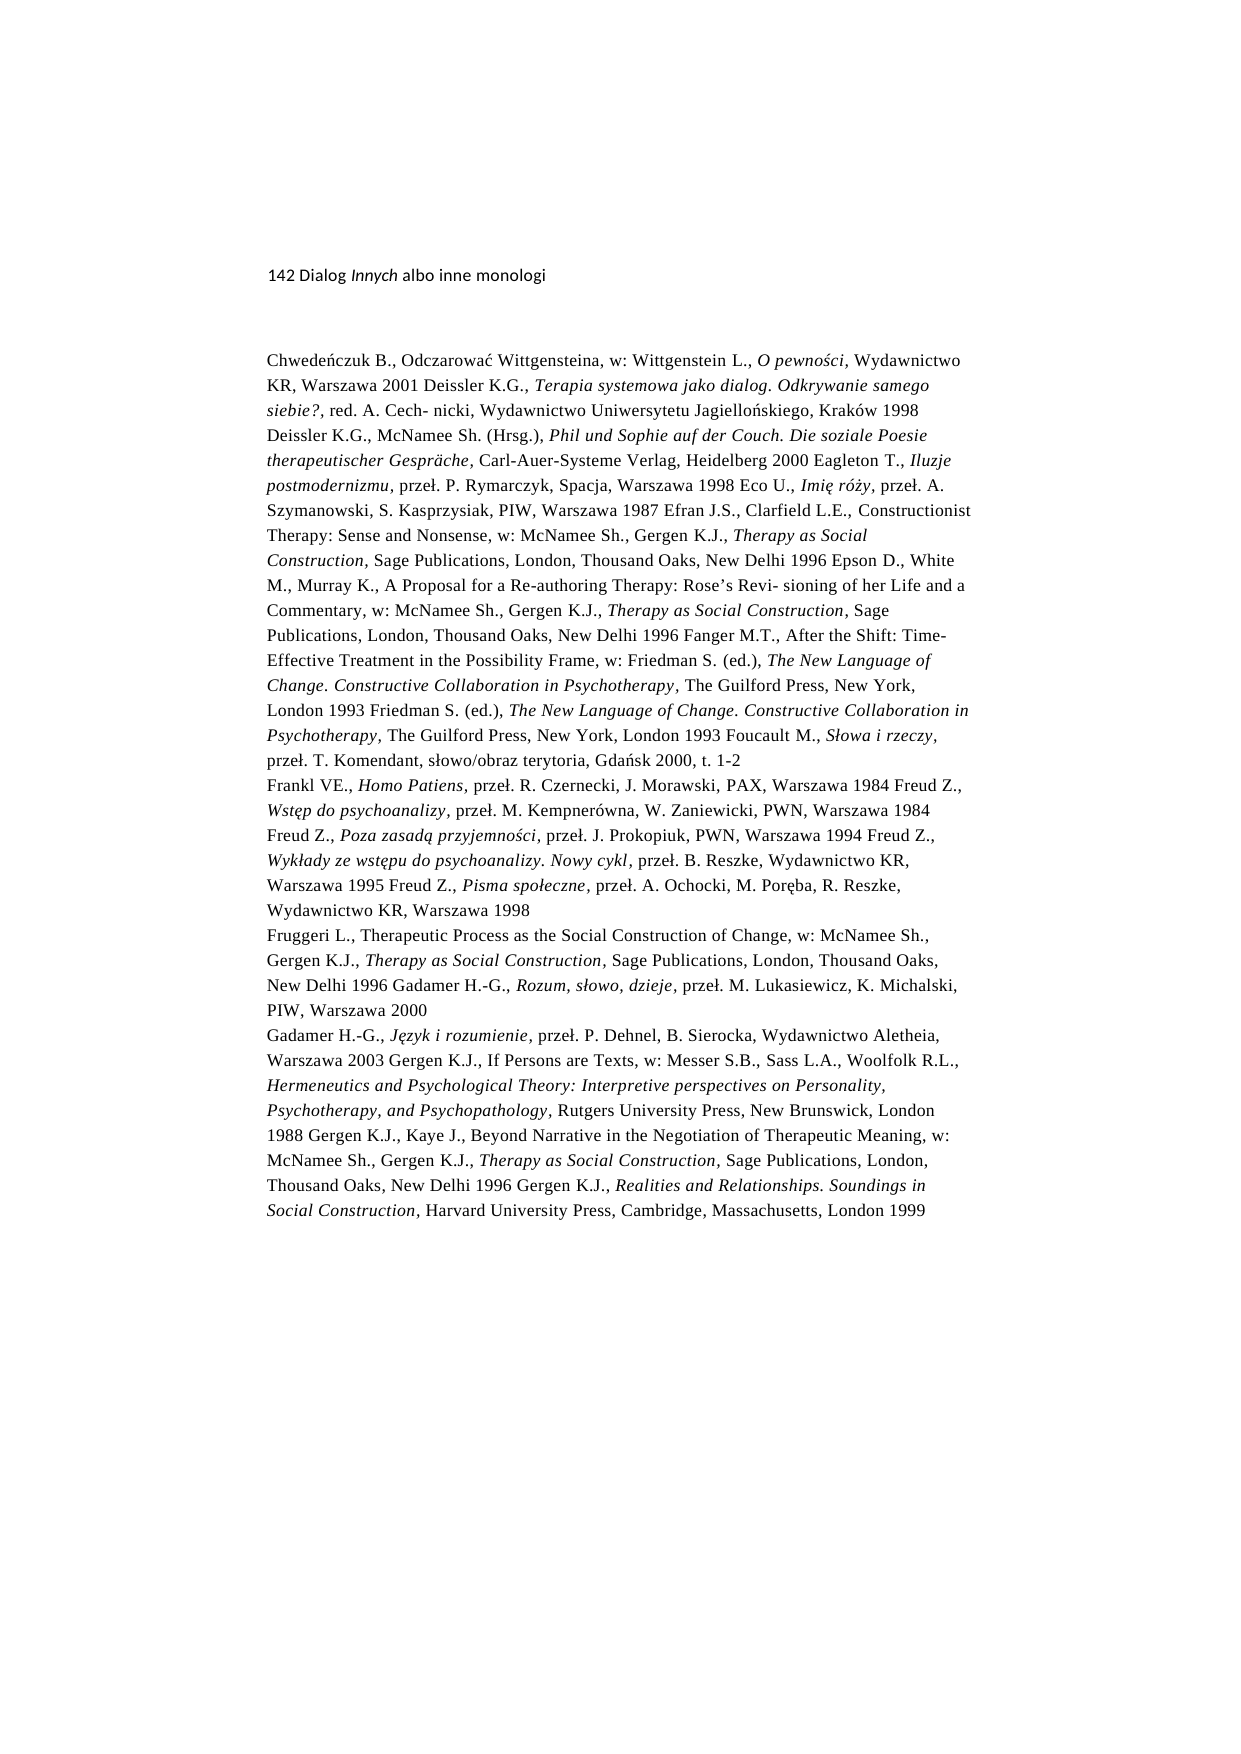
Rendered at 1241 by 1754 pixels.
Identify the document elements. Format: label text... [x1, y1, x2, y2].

text Gadamer H.-G., Język i rozumienie, przeł. P. Dehnel, B. Sierocka, Wydawnictwo Aletheia, Warszawa 2003 Gergen K.J., If Persons are Texts, w: Messer S.B., Sass L.A., Woolfolk R.L., Hermeneu­tics and Psychological Theory: Interpretive perspectives on Personality, Psychothera­py, and Psychopathology, Rutgers University Press, New Brunswick, London 1988 Gergen K.J., Kaye J., Beyond Narrative in the Negotiation of Therapeutic Meaning, w: McNamee Sh., Gergen K.J., Therapy as Social Construction, Sage Publications, London, Thousand Oaks, New Delhi 1996 Gergen K.J., Realities and Relationships. Soundings in Social Construction, Harvard University Press, Cambridge, Massachusetts, London 1999 [267, 1021, 973, 1221]
text 142 Dialog Innych albo inne monologi [267, 267, 606, 285]
text Fruggeri L., Therapeutic Process as the Social Construction of Change, w: McNamee Sh., Gergen K.J., Therapy as Social Construction, Sage Publications, London, Thou­sand Oaks, New Delhi 1996 Gadamer H.-G., Rozum, słowo, dzieje, przeł. M. Lukasiewicz, K. Michalski, PIW, War­szawa 2000 [267, 921, 973, 1021]
text Frankl VE., Homo Patiens, przeł. R. Czernecki, J. Morawski, PAX, Warszawa 1984 Freud Z., Wstęp do psychoanalizy, przeł. M. Kempnerówna, W. Zaniewicki, PWN, Warszawa 1984 [267, 771, 973, 821]
text Freud Z., Poza zasadą przyjemności, przeł. J. Prokopiuk, PWN, Warszawa 1994 Freud Z., Wykłady ze wstępu do psychoanalizy. Nowy cykl, przeł. B. Reszke, Wydawnic­two KR, Warszawa 1995 Freud Z., Pisma społeczne, przeł. A. Ochocki, M. Poręba, R. Reszke, Wydawnictwo KR, Warszawa 1998 [267, 821, 973, 921]
text Chwedeńczuk B., Odczarować Wittgensteina, w: Wittgenstein L., O pewności, Wydaw­nictwo KR, Warszawa 2001 Deissler K.G., Terapia systemowa jako dialog. Odkrywanie samego siebie?, red. A. Cech- nicki, Wydawnictwo Uniwersytetu Jagiellońskiego, Kraków 1998 Deissler K.G., McNamee Sh. (Hrsg.), Phil und Sophie auf der Couch. Die soziale Poesie therapeutischer Gespräche, Carl-Auer-Systeme Verlag, Heidelberg 2000 Eagleton T., Iluzje postmodernizmu, przeł. P. Rymarczyk, Spacja, Warszawa 1998 Eco U., Imię róży, przeł. A. Szymanowski, S. Kasprzysiak, PIW, Warszawa 1987 Efran J.S., Clarfield L.E., Constructionist Therapy: Sense and Nonsense, w: McNamee Sh., Gergen K.J., Therapy as Social Construction, Sage Publications, London, Thou­sand Oaks, New Delhi 1996 Epson D., White M., Murray K., A Proposal for a Re-authoring Therapy: Rose’s Revi- sioning of her Life and a Commentary, w: McNamee Sh., Gergen K.J., Therapy as Social Construction, Sage Publications, London, Thousand Oaks, New Delhi 1996 Fanger M.T., After the Shift: Time-Effective Treatment in the Possibility Frame, w: Friedman S. (ed.), The New Language of Change. Constructive Collaboration in Psychotherapy, The Guilford Press, New York, London 1993 Friedman S. (ed.), The New Language of Change. Constructive Collaboration in Psy­chotherapy, The Guilford Press, New York, London 1993 Foucault M., Słowa i rzeczy, przeł. T. Komendant, słowo/obraz terytoria, Gdańsk 2000, t. 1-2 [267, 346, 973, 771]
